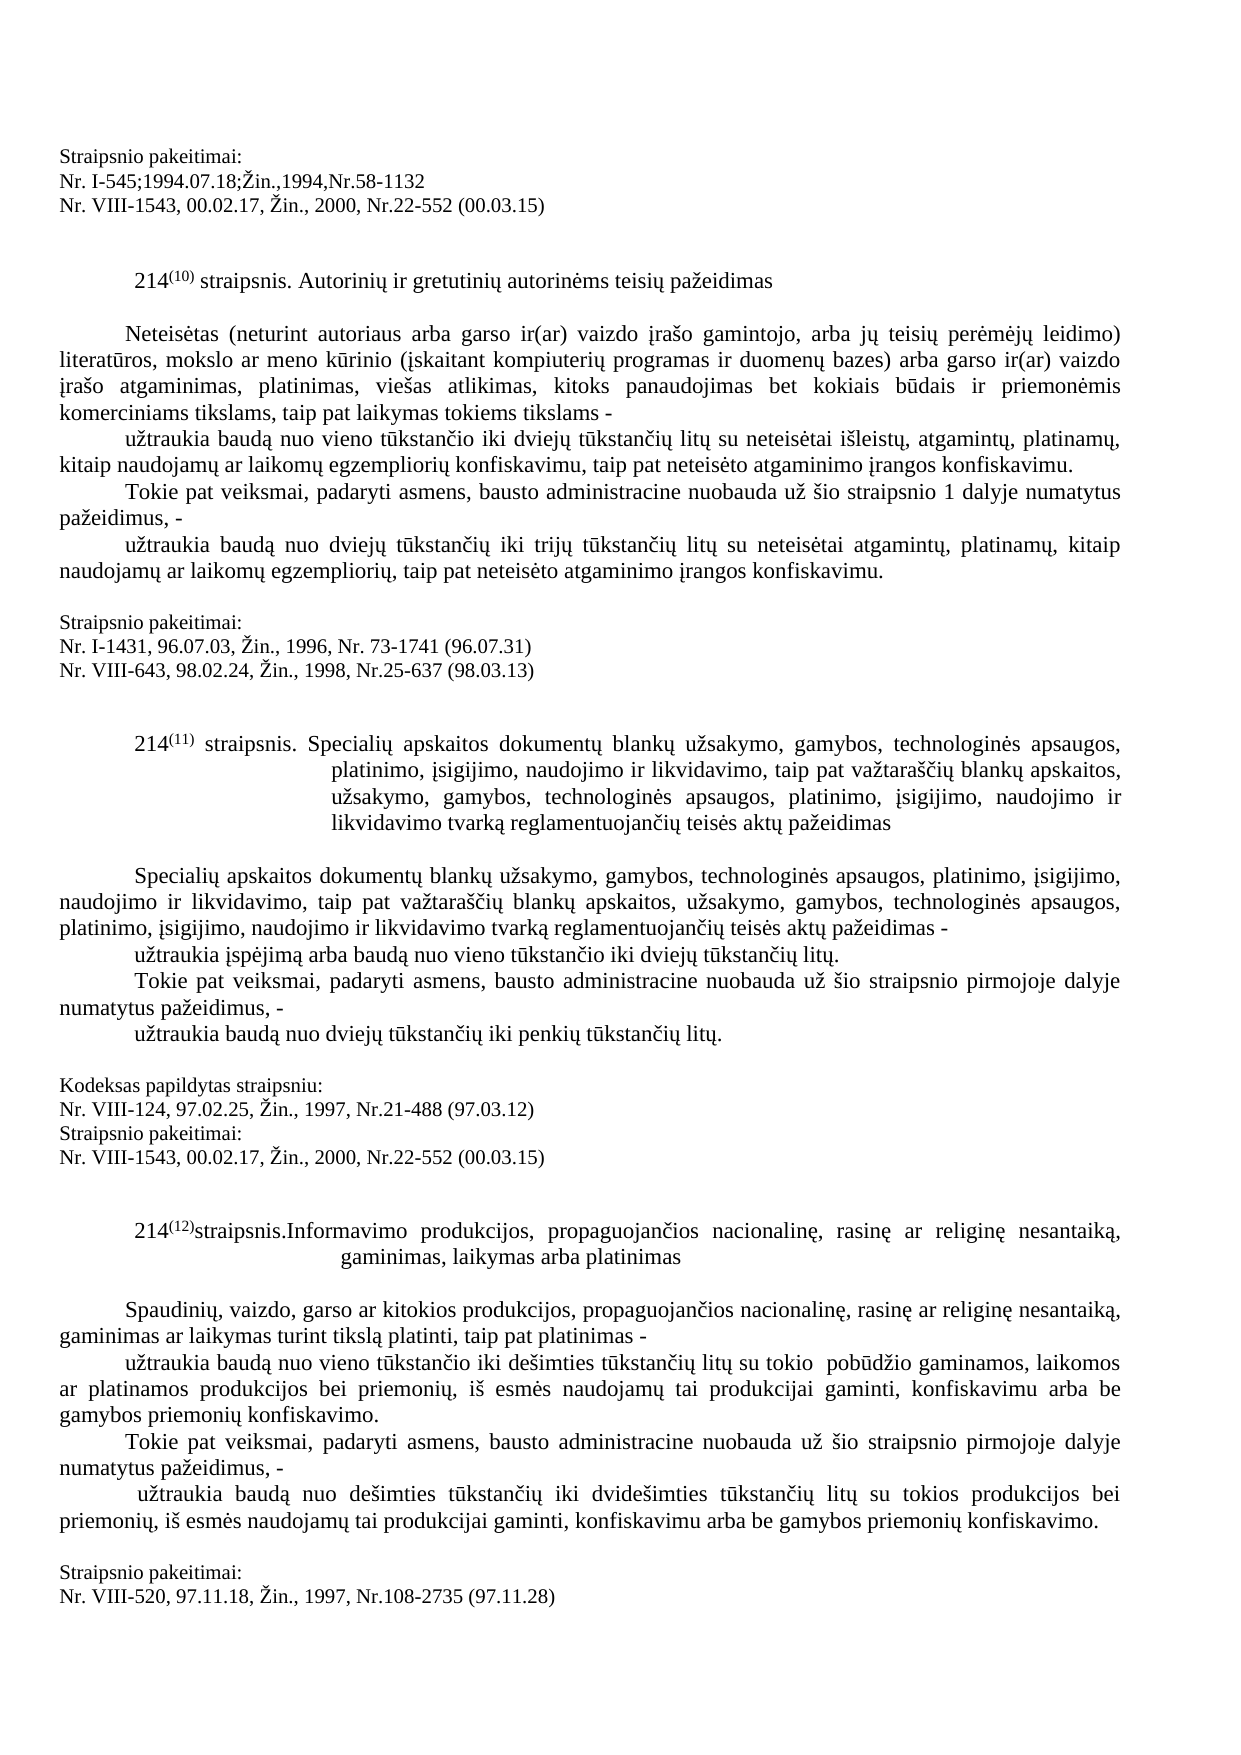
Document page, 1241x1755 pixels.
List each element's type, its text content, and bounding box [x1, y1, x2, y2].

text Straipsnio pakeitimai: [59, 1121, 1122, 1145]
text užtraukia baudą nuo dviejų tūkstančių iki penkių tūkstančių litų. [59, 1020, 1122, 1046]
text 214(12)straipsnis.Informavimo produkcijos, propaguojančios nacionalinę, rasinę ar religinę nesantaiką, gaminimas, laikymas arba platinimas [134, 1217, 1122, 1270]
text užtraukia baudą nuo vieno tūkstančio iki dviejų tūkstančių litų su neteisėtai išleistų, atgamintų, platinamų, kitaip naudojamų ar laikomų egzempliorių konfiskavimu, taip pat neteisėto atgaminimo įrangos konfiskavimu. [59, 425, 1122, 478]
text Nr. VIII-1543, 00.02.17, Žin., 2000, Nr.22-552 (00.03.15) [59, 1145, 1122, 1169]
text Nr. I-545;1994.07.18;Žin.,1994,Nr.58-1132 [59, 168, 1122, 193]
text Nr. I-1431, 96.07.03, Žin., 1996, Nr. 73-1741 (96.07.31) [59, 634, 1122, 658]
text užtraukia baudą nuo dešimties tūkstančių iki dvidešimties tūkstančių litų su tokios produkcijos bei priemonių, iš esmės naudojamų tai produkcijai gaminti, konfiskavimu arba be gamybos priemonių konfiskavimo. [59, 1481, 1122, 1533]
text Straipsnio pakeitimai: [59, 610, 1122, 634]
text 214(11) straipsnis. Specialių apskaitos dokumentų blankų užsakymo, gamybos, technologinės apsaugos, platinimo, įsigijimo, naudojimo ir likvidavimo, taip pat važtaraščių blankų apskaitos, užsakymo, gamybos, technologinės apsaugos, platinimo, įsigijimo, naudojimo ir likvidavimo tvarką reglamentuojančių teisės aktų pažeidimas [134, 730, 1122, 835]
text Tokie pat veiksmai, padaryti asmens, bausto administracine nuobauda už šio straipsnio pirmojoje dalyje numatytus pažeidimus, - [59, 967, 1122, 1020]
text užtraukia įspėjimą arba baudą nuo vieno tūkstančio iki dviejų tūkstančių litų. [59, 941, 1122, 967]
text Neteisėtas (neturint autoriaus arba garso ir(ar) vaizdo įrašo gamintojo, arba jų teisių perėmėjų leidimo) literatūros, mokslo ar meno kūrinio (įskaitant kompiuterių programas ir duomenų bazes) arba garso ir(ar) vaizdo įrašo atgaminimas, platinimas, viešas atlikimas, kitoks panaudojimas bet kokiais būdais ir priemonėmis komerciniams tikslams, taip pat laikymas tokiems tikslams - [59, 320, 1122, 425]
text Nr. VIII-1543, 00.02.17, Žin., 2000, Nr.22-552 (00.03.15) [59, 193, 1122, 217]
text Straipsnio pakeitimai: [59, 1559, 1122, 1584]
text užtraukia baudą nuo vieno tūkstančio iki dešimties tūkstančių litų su tokio pobūdžio gaminamos, laikomos ar platinamos produkcijos bei priemonių, iš esmės naudojamų tai produkcijai gaminti, konfiskavimu arba be gamybos priemonių konfiskavimo. [59, 1349, 1122, 1428]
text Tokie pat veiksmai, padaryti asmens, bausto administracine nuobauda už šio straipsnio 1 dalyje numatytus pažeidimus, - [59, 478, 1122, 531]
text Nr. VIII-643, 98.02.24, Žin., 1998, Nr.25-637 (98.03.13) [59, 658, 1122, 682]
text Nr. VIII-520, 97.11.18, Žin., 1997, Nr.108-2735 (97.11.28) [59, 1584, 1122, 1608]
text Nr. VIII-124, 97.02.25, Žin., 1997, Nr.21-488 (97.03.12) [59, 1097, 1122, 1121]
text Spaudinių, vaizdo, garso ar kitokios produkcijos, propaguojančios nacionalinę, rasinę ar religinę nesantaiką, gaminimas ar laikymas turint tikslą platinti, taip pat platinimas - [59, 1296, 1122, 1349]
text užtraukia baudą nuo dviejų tūkstančių iki trijų tūkstančių litų su neteisėtai atgamintų, platinamų, kitaip naudojamų ar laikomų egzempliorių, taip pat neteisėto atgaminimo įrangos konfiskavimu. [59, 531, 1122, 583]
text Tokie pat veiksmai, padaryti asmens, bausto administracine nuobauda už šio straipsnio pirmojoje dalyje numatytus pažeidimus, - [59, 1428, 1122, 1481]
text Straipsnio pakeitimai: [59, 144, 1122, 168]
text Specialių apskaitos dokumentų blankų užsakymo, gamybos, technologinės apsaugos, platinimo, įsigijimo, naudojimo ir likvidavimo, taip pat važtaraščių blankų apskaitos, užsakymo, gamybos, technologinės apsaugos, platinimo, įsigijimo, naudojimo ir likvidavimo tvarką reglamentuojančių teisės aktų pažeidimas - [59, 862, 1122, 941]
text Kodeksas papildytas straipsniu: [59, 1073, 1122, 1097]
text 214(10) straipsnis. Autorinių ir gretutinių autorinėms teisių pažeidimas [59, 267, 1122, 293]
